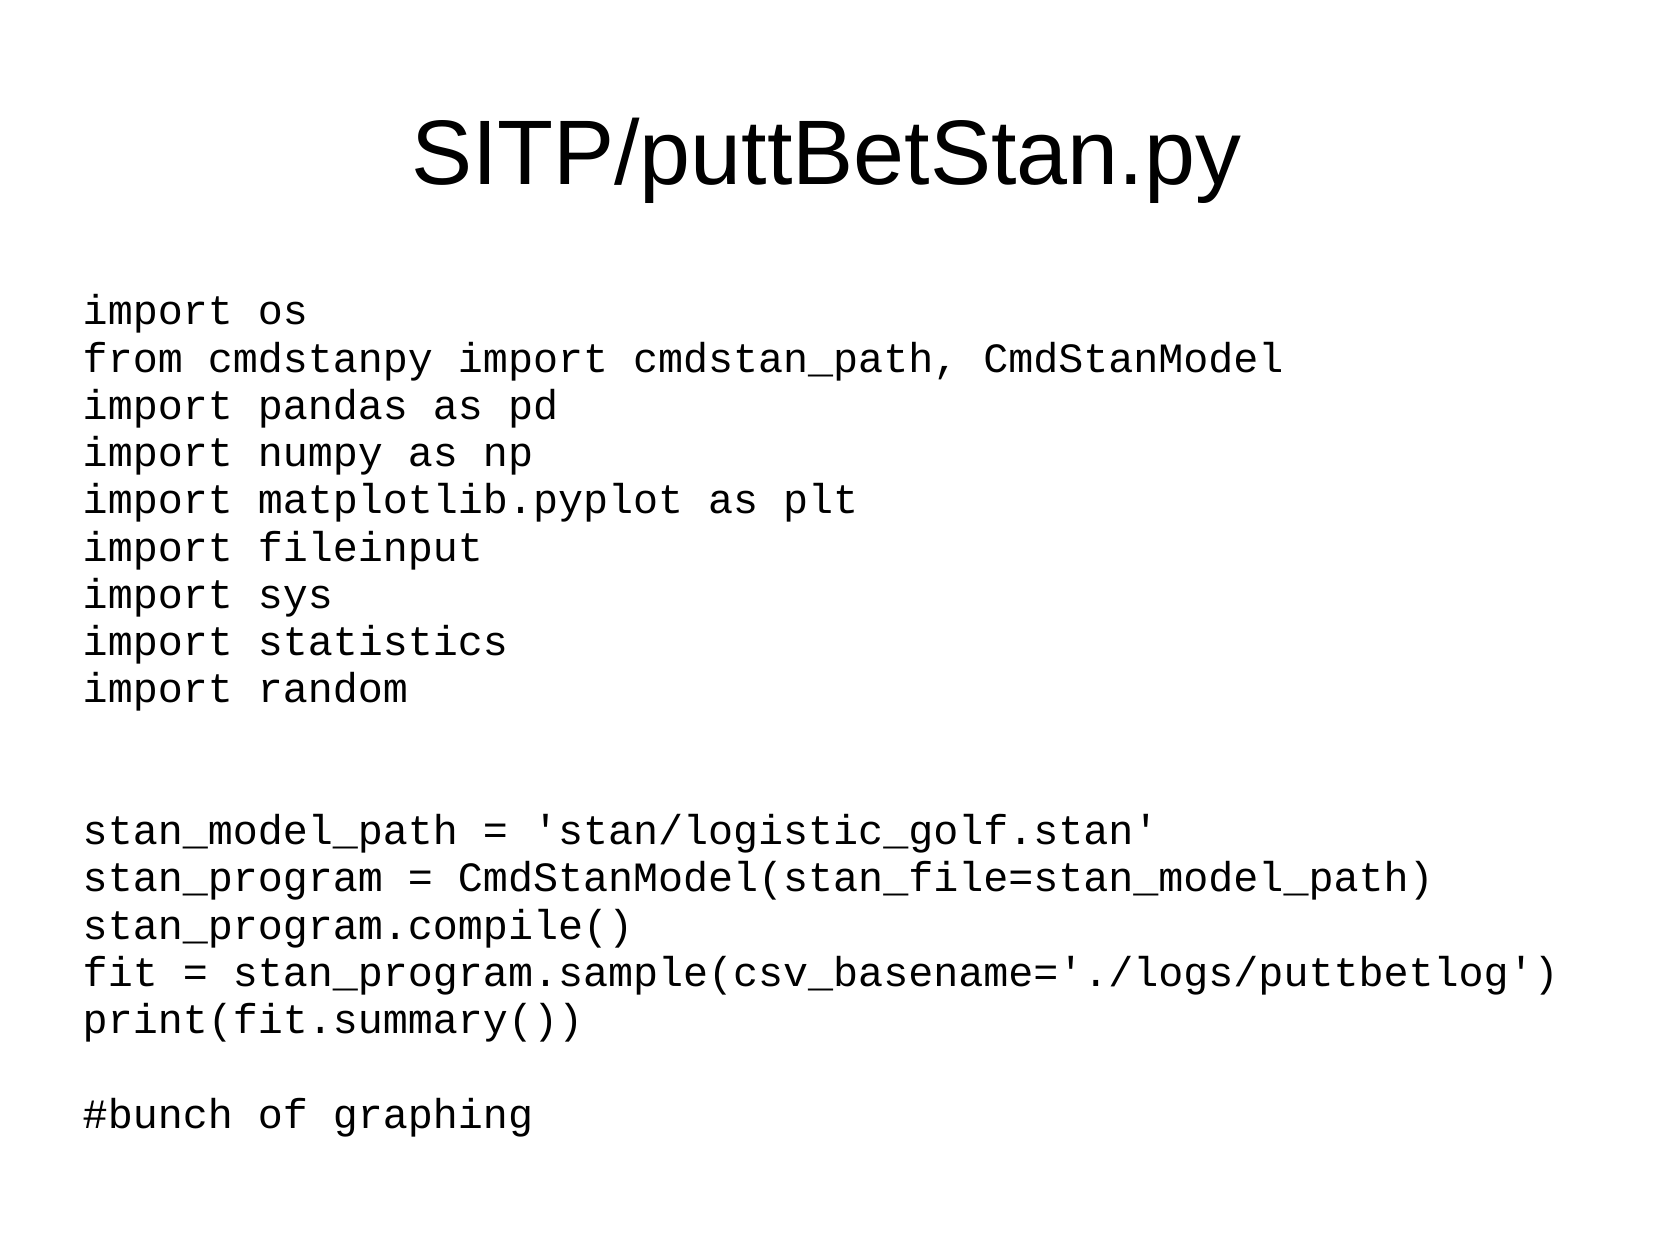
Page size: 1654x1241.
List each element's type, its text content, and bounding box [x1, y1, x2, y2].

list import os from cmdstanpy import cmdstan_path, CmdStanModel import pandas as pd import numpy as np import matplotlib.pyplot as plt import fileinput import sys import statistics import random stan_model_path = 'stan/logistic_golf.stan' stan_program = CmdStanModel(stan_file=stan_model_path) stan_program.compile() fit = stan_program.sample(csv_basename='./logs/puttbetlog') print(fit.summary()) #bunch of graphing [82, 290, 1571, 1109]
title SITP/puttBetStan.py [82, 49, 1571, 257]
